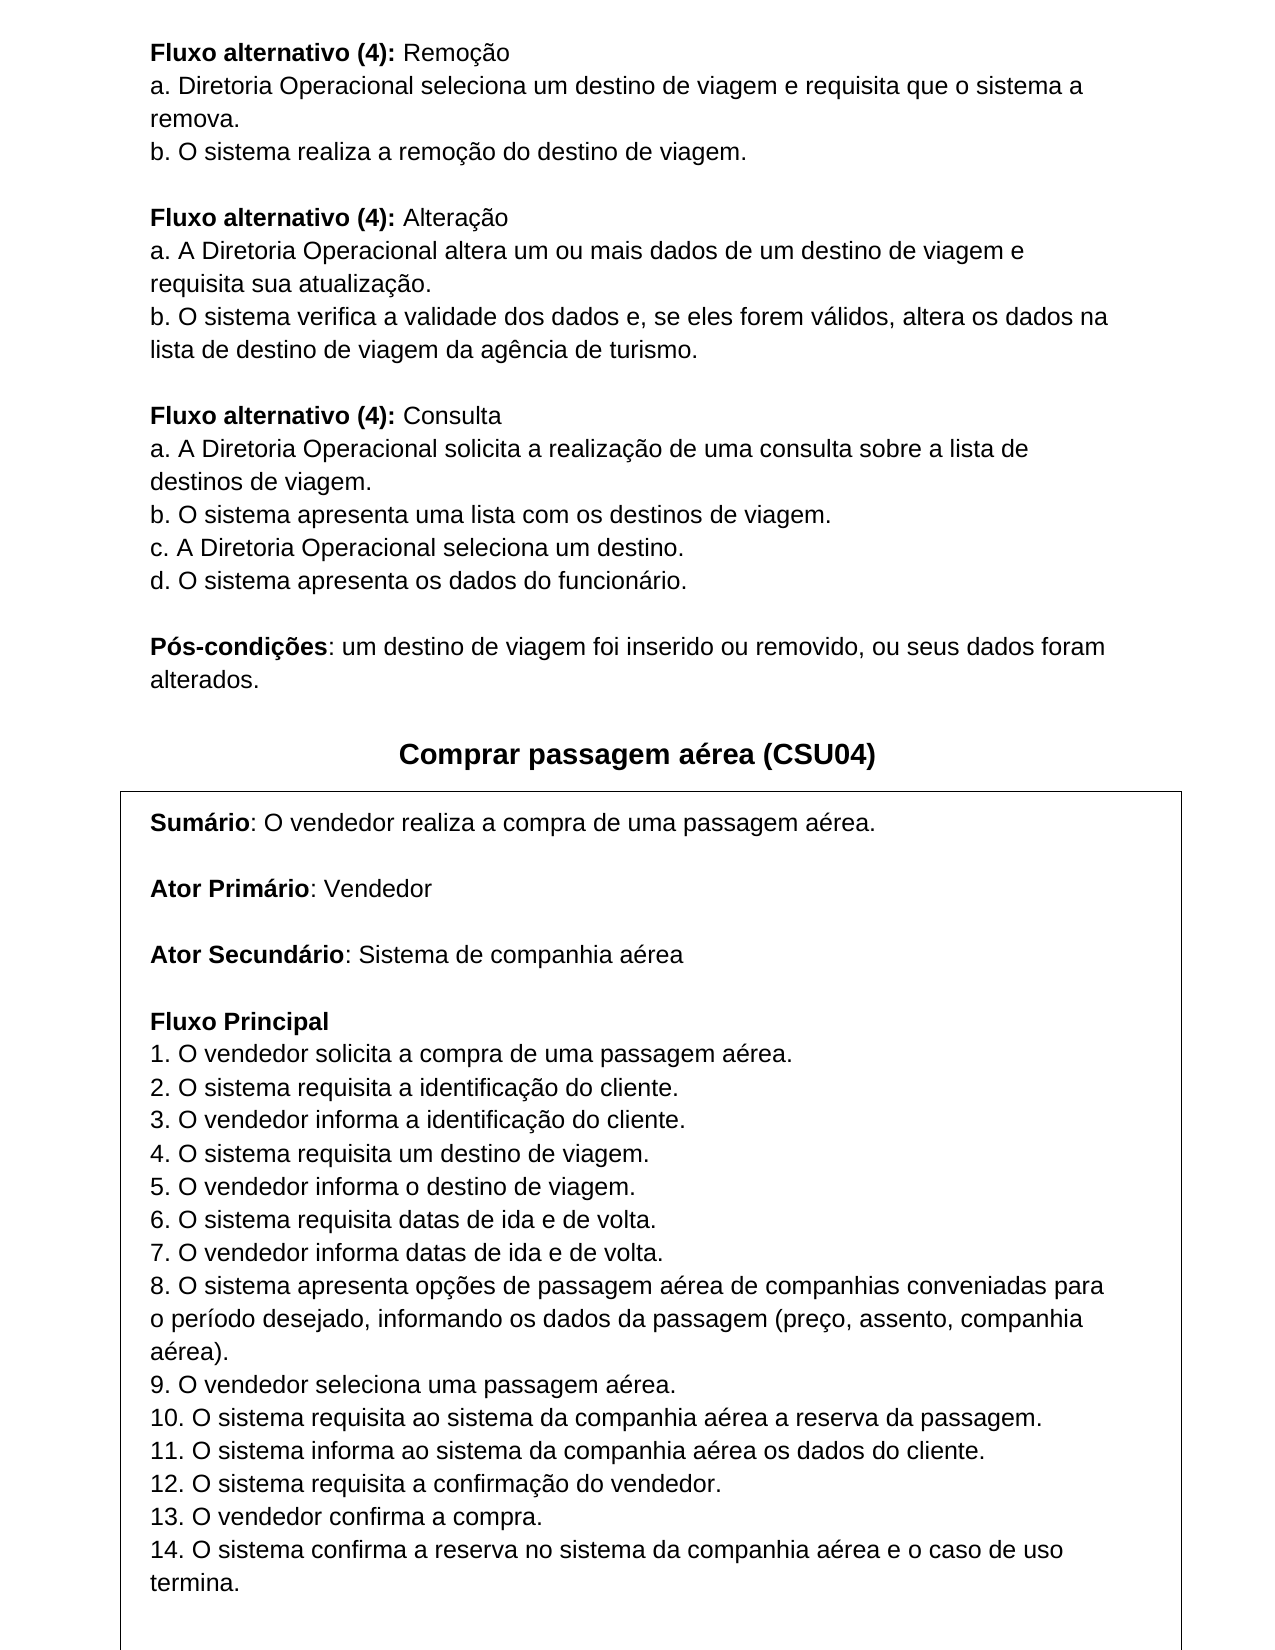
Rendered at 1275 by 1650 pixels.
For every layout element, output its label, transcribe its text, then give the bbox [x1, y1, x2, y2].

text Ator Secundário: Sistema de companhia aérea [150, 940, 1125, 969]
list O sistema requisita um destino de viagem. [150, 1138, 1125, 1167]
list O sistema confirma a reserva no sistema da companhia aérea e o caso de uso termina. [150, 1535, 1125, 1597]
text Fluxo Principal [150, 1006, 1125, 1035]
text Comprar passagem aérea (CSU04) [150, 737, 1125, 770]
list O vendedor informa o destino de viagem. [150, 1172, 1125, 1200]
list A Diretoria Operacional altera um ou mais dados de um destino de viagem e requisita sua atualização. [150, 236, 1125, 298]
list O sistema apresenta uma lista com os destinos de viagem. [150, 500, 1125, 529]
text Fluxo alternativo (4): Alteração [150, 203, 1125, 232]
list O sistema realiza a remoção do destino de viagem. [150, 137, 1125, 166]
list O sistema apresenta opções de passagem aérea de companhias conveniadas para o período desejado, informando os dados da passagem (preço, assento, companhia aérea). [150, 1271, 1125, 1365]
list A Diretoria Operacional seleciona um destino. [150, 533, 1125, 562]
list O sistema requisita a identificação do cliente. [150, 1072, 1125, 1101]
list O vendedor informa datas de ida e de volta. [150, 1238, 1125, 1266]
list O sistema verifica a validade dos dados e, se eles forem válidos, altera os dados na lista de destino de viagem da agência de turismo. [150, 302, 1125, 364]
list O sistema requisita datas de ida e de volta. [150, 1204, 1125, 1233]
list O sistema requisita a confirmação do vendedor. [150, 1469, 1125, 1497]
list O vendedor seleciona uma passagem aérea. [150, 1370, 1125, 1398]
text Sumário: O vendedor realiza a compra de uma passagem aérea. [150, 808, 1125, 837]
list O sistema requisita ao sistema da companhia aérea a reserva da passagem. [150, 1403, 1125, 1431]
text Ator Primário: Vendedor [150, 874, 1125, 903]
list O sistema apresenta os dados do funcionário. [150, 566, 1125, 595]
text Fluxo alternativo (4): Remoção [150, 38, 1125, 67]
list O vendedor confirma a compra. [150, 1502, 1125, 1531]
list O vendedor informa a identificação do cliente. [150, 1106, 1125, 1134]
text Pós-condições: um destino de viagem foi inserido ou removido, ou seus dados foram alterados. [150, 632, 1125, 694]
text Fluxo alternativo (4): Consulta [150, 401, 1125, 430]
list A Diretoria Operacional solicita a realização de uma consulta sobre a lista de destinos de viagem. [150, 434, 1125, 496]
list O sistema informa ao sistema da companhia aérea os dados do cliente. [150, 1436, 1125, 1464]
list O vendedor solicita a compra de uma passagem aérea. [150, 1039, 1125, 1068]
list Diretoria Operacional seleciona um destino de viagem e requisita que o sistema a remova. [150, 71, 1125, 133]
